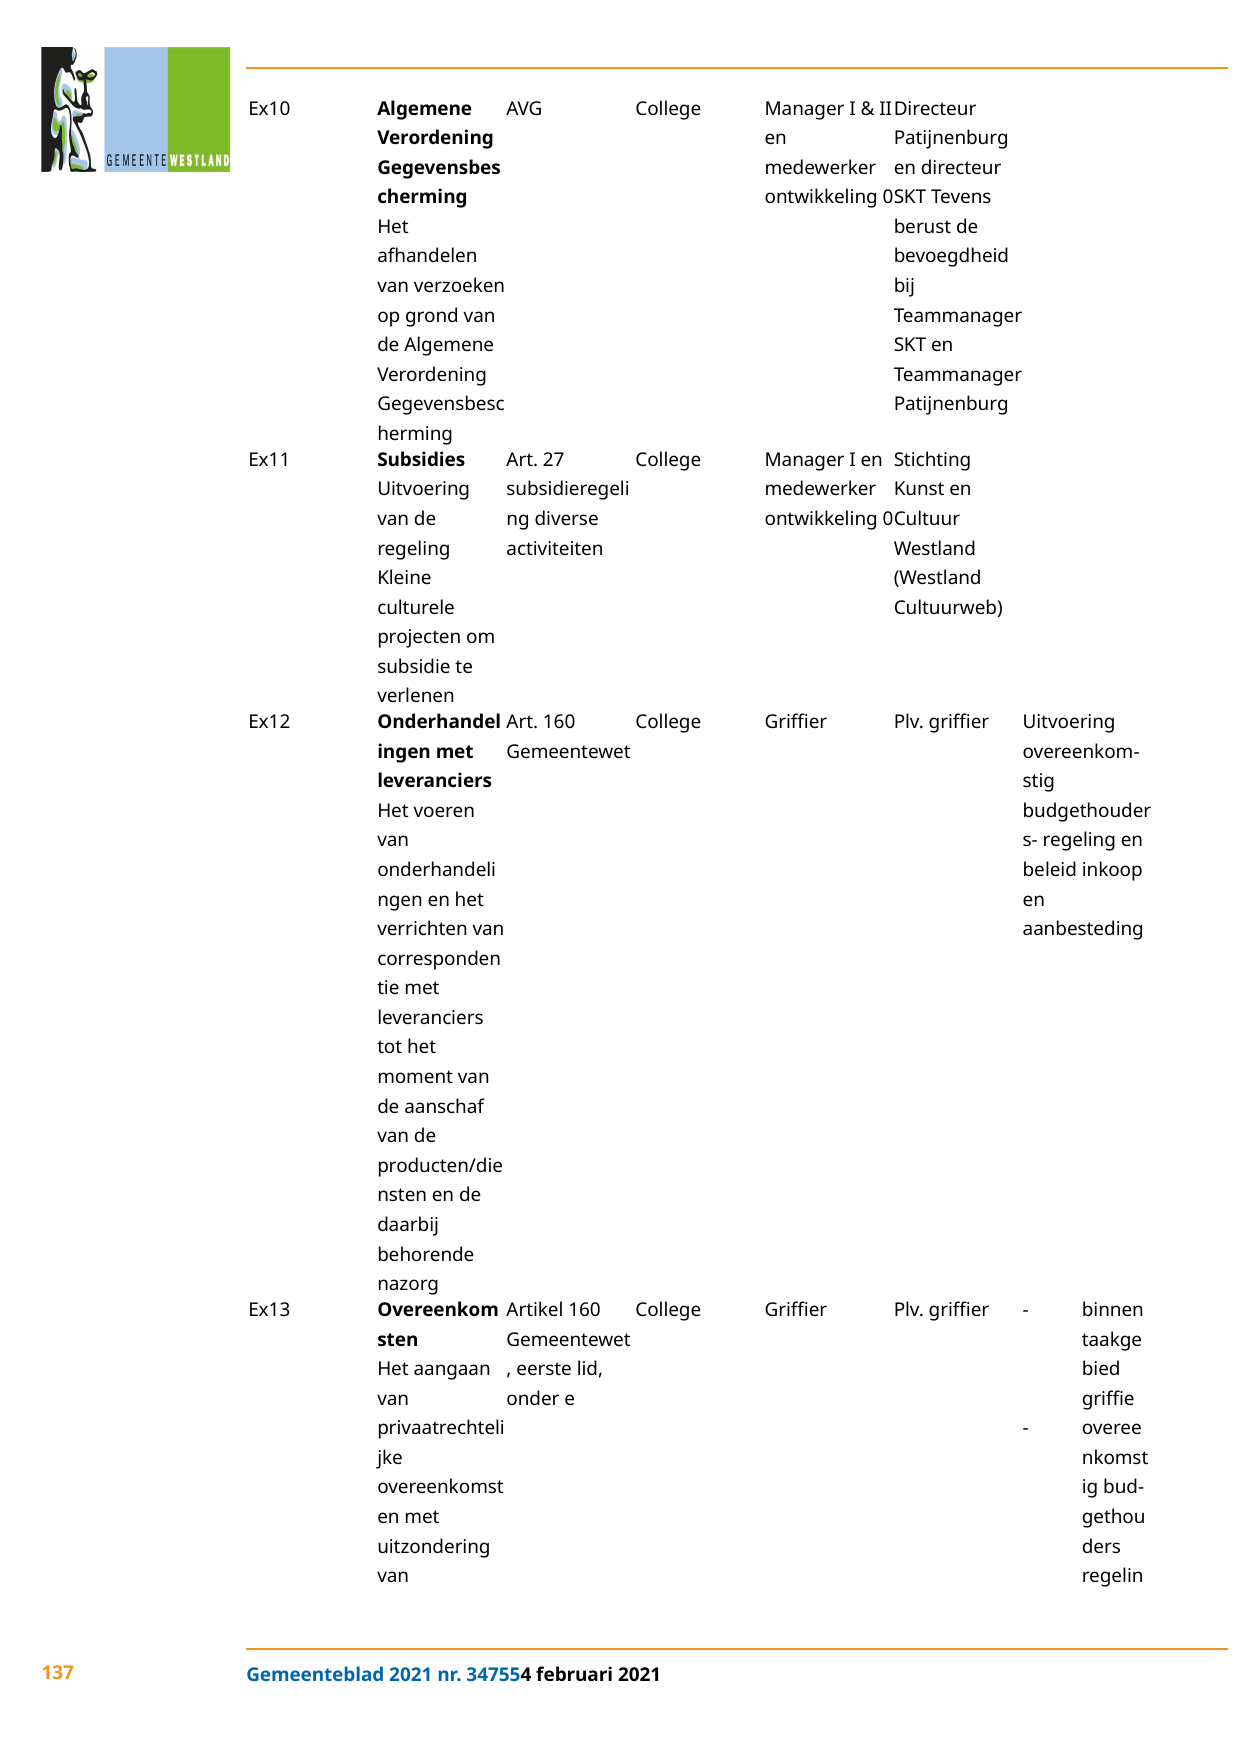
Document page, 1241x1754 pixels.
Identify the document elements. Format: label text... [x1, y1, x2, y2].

table_cell Plv. griffier [894, 708, 1022, 1296]
table_cell [1023, 446, 1152, 708]
table_cell Subsidies Uitvoering van de regeling Kleine culturele projecten om subsidie te verlenen [377, 446, 506, 708]
table_cell College [635, 708, 764, 1296]
table_cell College [635, 1296, 764, 1588]
table_cell Art. 160 Gemeentewet [506, 708, 635, 1296]
table_cell [1023, 95, 1152, 446]
table_cell Griffier [764, 708, 893, 1296]
table_cell Algemene Verordening Gegevensbescherming Het afhandelen van verzoeken op grond van de Algemene Verordening Gegevensbescherming [377, 95, 506, 446]
table_cell Ex12 [248, 708, 377, 1296]
table_cell Stichting Kunst en Cultuur Westland (Westland Cultuurweb) [894, 446, 1022, 708]
table_cell Onderhandelingen met leveranciers Het voeren van onderhandelingen en het verrichten van correspondentie met leveranciers tot het moment van de aanschaf van de producten/diensten en de daarbij behorende nazorg [377, 708, 506, 1296]
picture [41, 47, 231, 172]
table_cell binnen taakgebied griffie overeenkomstig bud­gethouders­ regelin [1023, 1296, 1152, 1588]
table_cell College [635, 95, 764, 446]
table_cell Uitvoering overeenkom­stig budgethouders- re­geling en be­leid inkoop en aanbesteding [1023, 708, 1152, 1296]
table_cell Art. 27 subsidieregeling diverse activiteiten [506, 446, 635, 708]
table_cell Griffier [764, 1296, 893, 1588]
table_cell Manager I & II en medewerker ontwikkeling 0 [764, 95, 893, 446]
table_cell Ex10 [248, 95, 377, 446]
table_cell Ex13 [248, 1296, 377, 1588]
table_cell College [635, 446, 764, 708]
table_cell Artikel 160 Gemeentewet, eerste lid, onder e [506, 1296, 635, 1588]
table_cell Directeur Patijnenburg en directeur SKT Tevens berust de bevoegdheid bij Teammanager SKT en Teammanager Patijnenburg [894, 95, 1022, 446]
table_cell Overeenkomsten Het aangaan van privaatrechtelijke overeenkomsten met uitzondering van [377, 1296, 506, 1588]
table_cell Plv. griffier [894, 1296, 1022, 1588]
table_cell Manager I en medewerker ontwikkeling 0 [764, 446, 893, 708]
table_cell Ex11 [248, 446, 377, 708]
table_cell AVG [506, 95, 635, 446]
